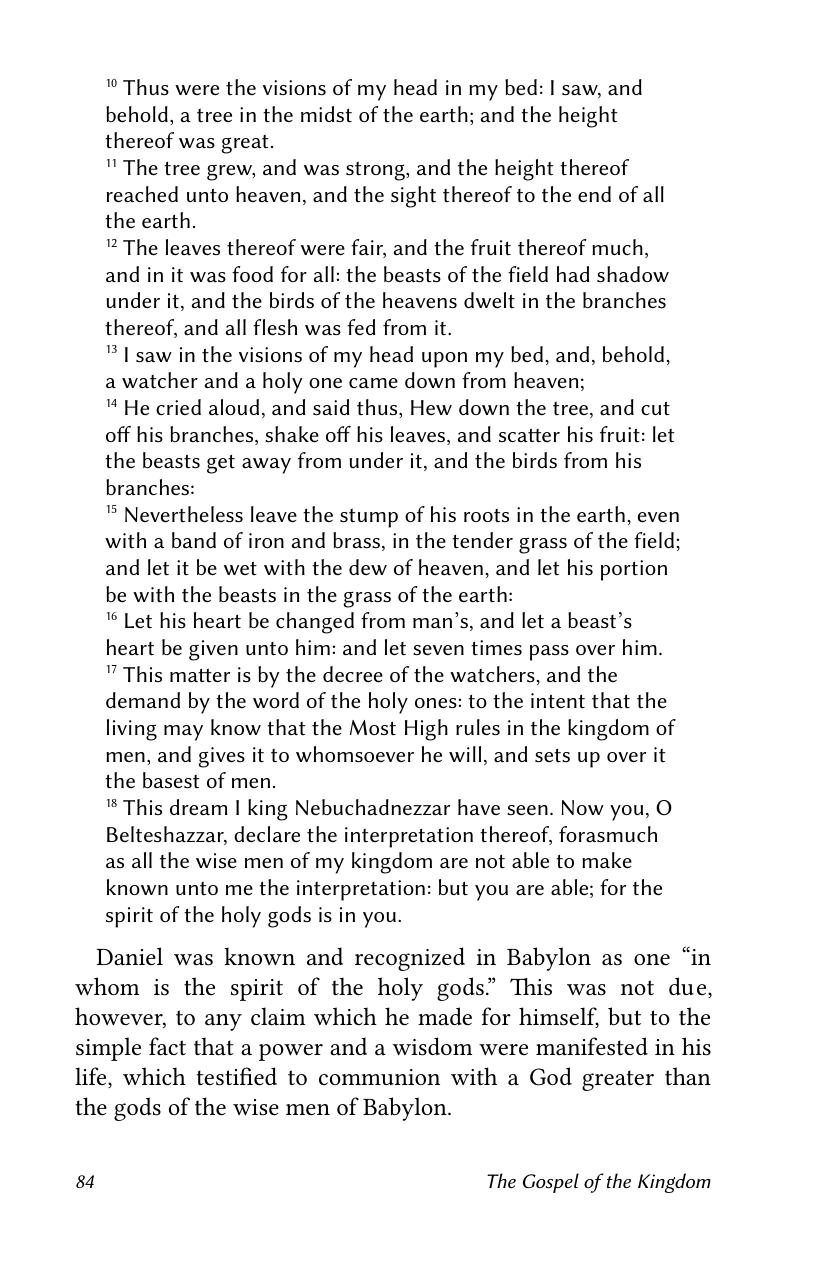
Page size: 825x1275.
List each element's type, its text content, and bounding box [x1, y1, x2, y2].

text 13 I saw in the visions of my head upon my bed, and, behold, a watcher and a holy one came down from heaven; [105, 342, 682, 394]
text Daniel was known and recognized in Babylon as one “in whom is the spirit of the holy gods.” This was not due, however, to any claim which he made for himself, but to the simple fact that a power and a wisdom were manifested in his life, which testified to communion with a God greater than the gods of the wise men of Babylon. [75, 943, 712, 1121]
text 18 This dream I king Nebuchadnezzar have seen. Now you, O Belteshazzar, declare the interpretation thereof, forasmuch as all the wise men of my kingdom are not able to make known unto me the interpretation: but you are able; for the spirit of the holy gods is in you. [105, 795, 682, 928]
text 11 The tree grew, and was strong, and the height thereof reached unto heaven, and the sight thereof to the end of all the earth. [105, 155, 682, 234]
text 16 Let his heart be changed from man’s, and let a beast’s heart be given unto him: and let seven times pass over him. [105, 608, 682, 661]
text 15 Nevertheless leave the stump of his roots in the earth, even with a band of iron and brass, in the tender grass of the field; and let it be wet with the dew of heaven, and let his portion be with the beasts in the grass of the earth: [105, 502, 682, 608]
text 10 Thus were the visions of my head in my bed: I saw, and behold, a tree in the midst of the earth; and the height thereof was great. [105, 75, 682, 154]
text 12 The leaves thereof were fair, and the fruit thereof much, and in it was food for all: the beasts of the field had shadow under it, and the birds of the heavens dwelt in the branches thereof, and all flesh was fed from it. [105, 235, 682, 341]
text 17 This matter is by the decree of the watchers, and the demand by the word of the holy ones: to the intent that the living may know that the Most High rules in the kingdom of men, and gives it to whomsoever he will, and sets up over it the basest of men. [105, 662, 682, 794]
text 14 He cried aloud, and said thus, Hew down the tree, and cut off his branches, shake off his leaves, and scatter his fruit: let the beasts get away from under it, and the birds from his branches: [105, 395, 682, 501]
